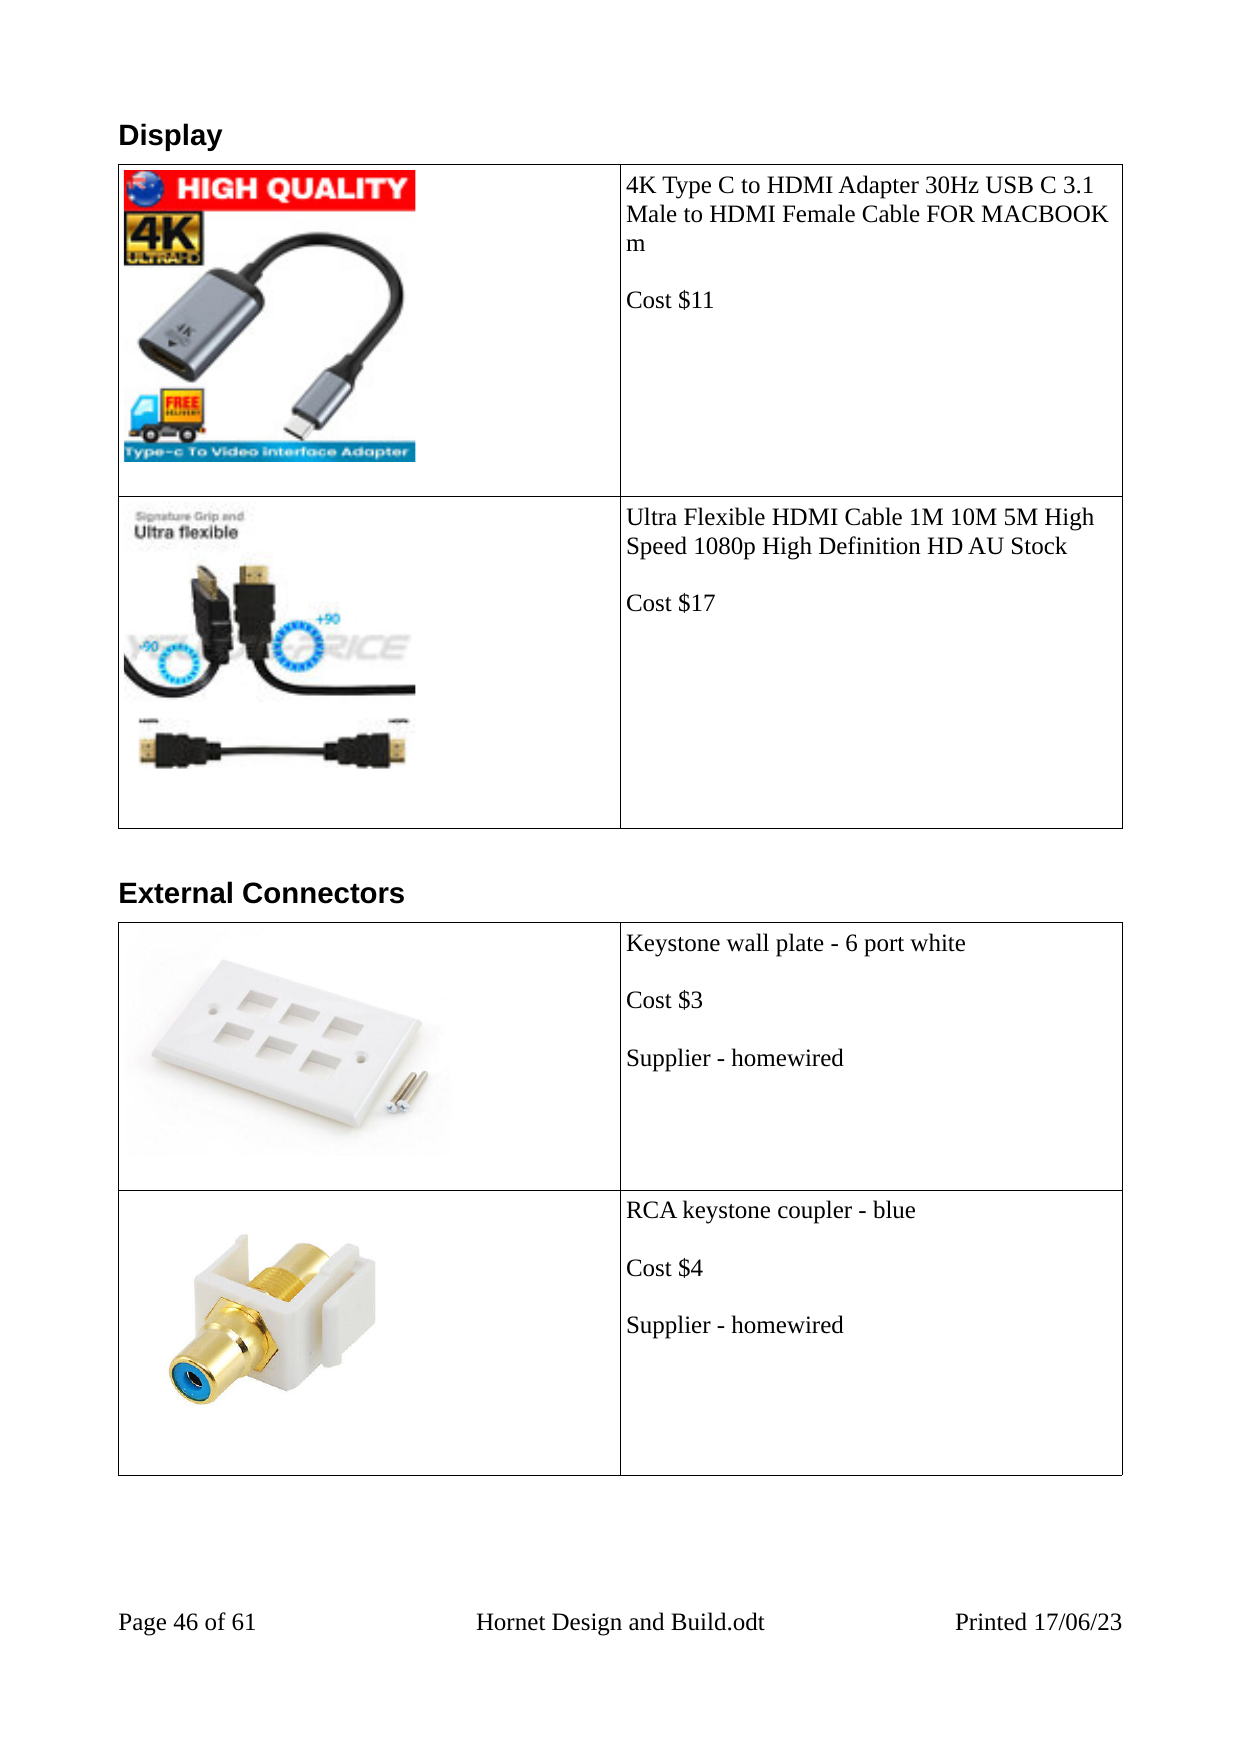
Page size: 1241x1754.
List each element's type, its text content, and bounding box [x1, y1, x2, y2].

picture [123, 502, 416, 794]
picture [211, 447, 258, 457]
picture [188, 447, 208, 457]
picture [123, 170, 416, 462]
table_header 4K Type C to HDMI Adapter 30Hz USB C 3.1 Male to HDMI Female Cable FOR MACBOOK m Cost $11 [621, 165, 1122, 496]
table_header [119, 165, 620, 496]
subtitle Display [118, 118, 1122, 152]
picture [341, 447, 408, 459]
table_header [119, 923, 620, 1190]
table_cell [119, 497, 620, 828]
table_header Keystone wall plate - 6 port white Cost $3 Supplier - homewired [621, 923, 1122, 1190]
table_cell Ultra Flexible HDMI Cable 1M 10M 5M High Speed 1080p High Definition HD AU Stock Cost $17 [621, 497, 1122, 828]
subtitle External Connectors [118, 876, 1122, 910]
table_cell RCA keystone coupler - blue Cost $4 Supplier - homewired [621, 1191, 1122, 1474]
table_cell [119, 1191, 620, 1474]
picture [123, 1195, 423, 1441]
picture [263, 447, 337, 457]
picture [123, 928, 453, 1156]
